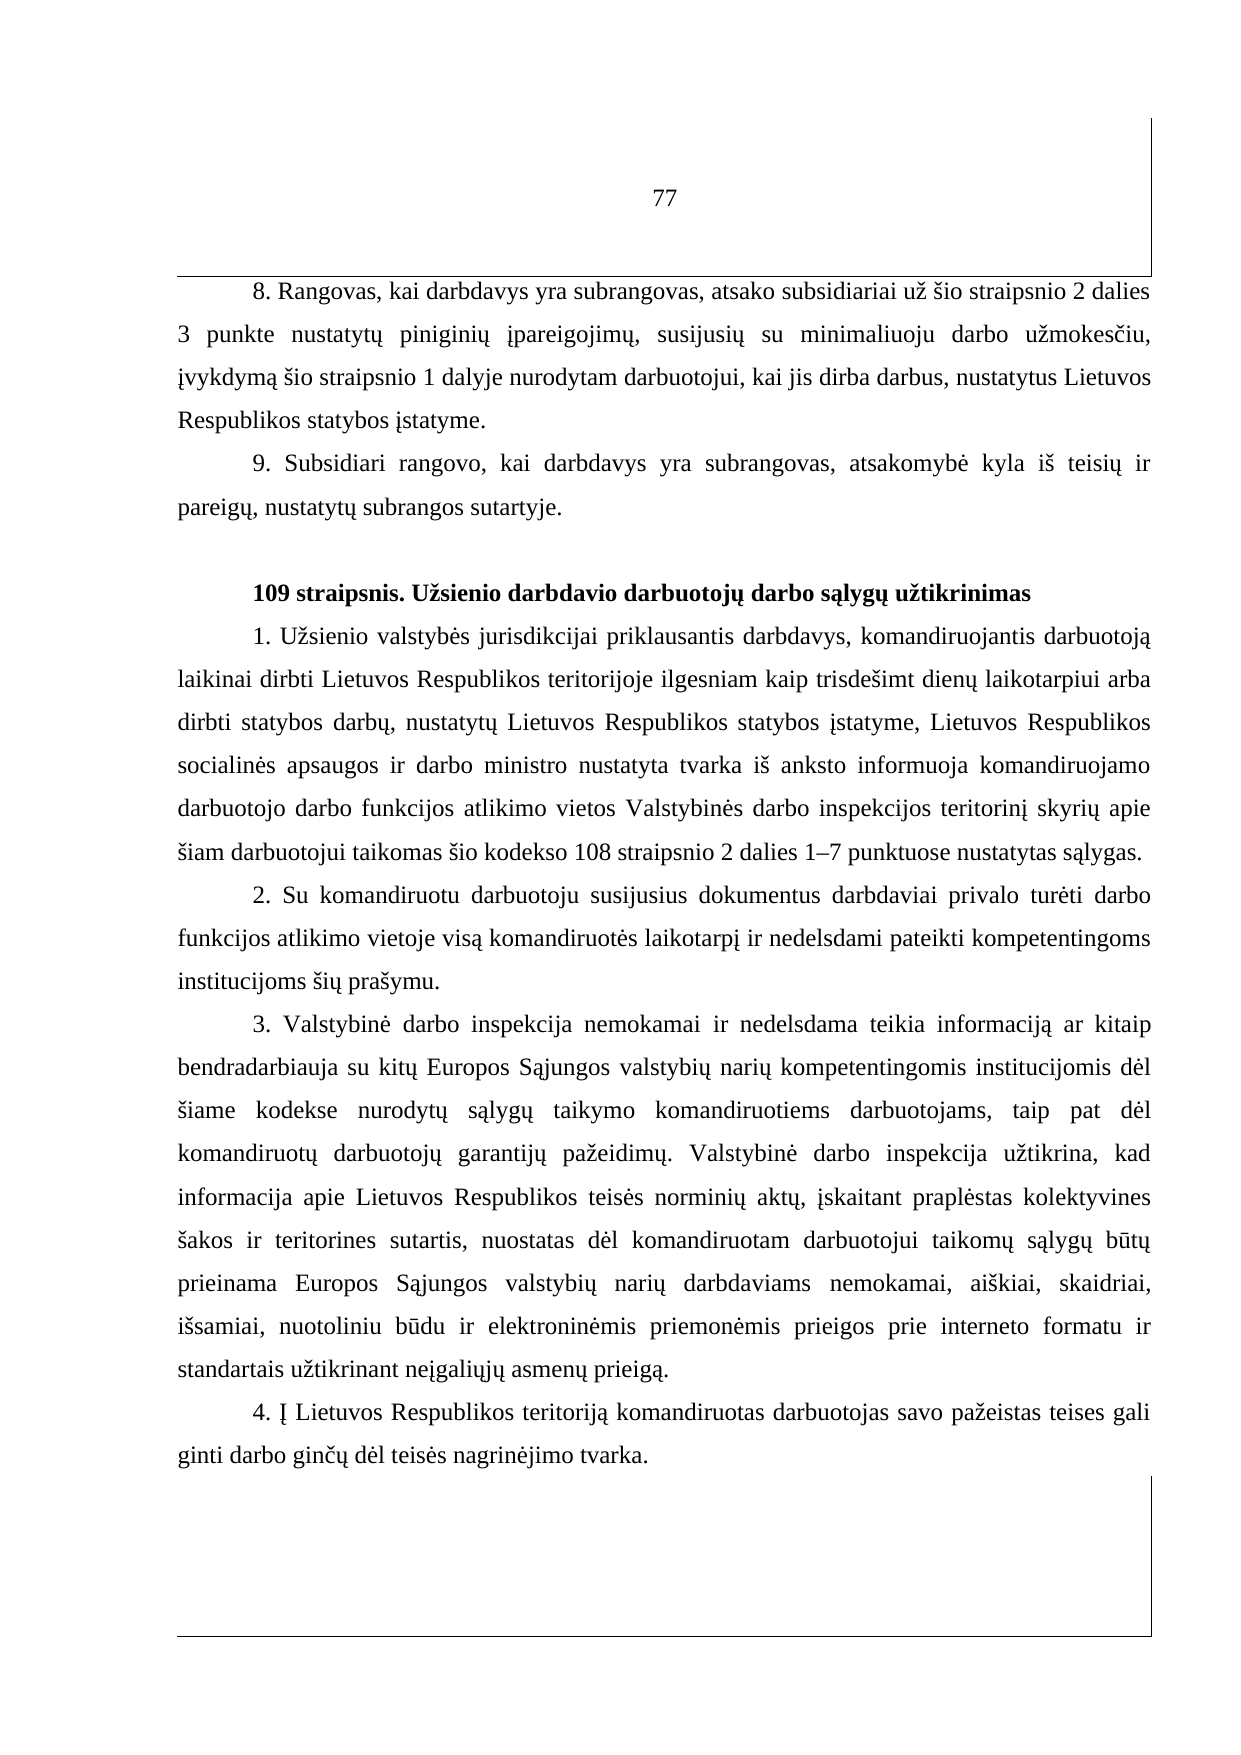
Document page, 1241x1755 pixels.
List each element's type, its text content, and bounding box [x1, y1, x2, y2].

text 4. Į Lietuvos Respublikos teritoriją komandiruotas darbuotojas savo pažeistas teises gali ginti darbo ginčų dėl teisės nagrinėjimo tvarka. [177, 1397, 1152, 1469]
text 3. Valstybinė darbo inspekcija nemokamai ir nedelsdama teikia informaciją ar kitaip bendradarbiauja su kitų Europos Sąjungos valstybių narių kompetentingomis institucijomis dėl šiame kodekse nurodytų sąlygų taikymo komandiruotiems darbuotojams, taip pat dėl komandiruotų darbuotojų garantijų pažeidimų. Valstybinė darbo inspekcija užtikrina, kad informacija apie Lietuvos Respublikos teisės norminių aktų, įskaitant praplėstas kolektyvines šakos ir teritorines sutartis, nuostatas dėl komandiruotam darbuotojui taikomų sąlygų būtų prieinama Europos Sąjungos valstybių narių darbdaviams nemokamai, aiškiai, skaidriai, išsamiai, nuotoliniu būdu ir elektroninėmis priemonėmis prieigos prie interneto formatu ir standartais užtikrinant neįgaliųjų asmenų prieigą. [177, 1009, 1152, 1383]
text 9. Subsidiari rangovo, kai darbdavys yra subrangovas, atsakomybė kyla iš teisių ir pareigų, nustatytų subrangos sutartyje. [177, 448, 1152, 520]
text 2. Su komandiruotu darbuotoju susijusius dokumentus darbdaviai privalo turėti darbo funkcijos atlikimo vietoje visą komandiruotės laikotarpį ir nedelsdami pateikti kompetentingoms institucijoms šių prašymu. [177, 880, 1152, 995]
subtitle 109 straipsnis. Užsienio darbdavio darbuotojų darbo sąlygų užtikrinimas [177, 578, 1152, 607]
text 8. Rangovas, kai darbdavys yra subrangovas, atsako subsidiariai už šio straipsnio 2 dalies 3 punkte nustatytų piniginių įpareigojimų, susijusių su minimaliuoju darbo užmokesčiu, įvykdymą šio straipsnio 1 dalyje nurodytam darbuotojui, kai jis dirba darbus, nustatytus Lietuvos Respublikos statybos įstatyme. [177, 276, 1152, 434]
text 1. Užsienio valstybės jurisdikcijai priklausantis darbdavys, komandiruojantis darbuotoją laikinai dirbti Lietuvos Respublikos teritorijoje ilgesniam kaip trisdešimt dienų laikotarpiui arba dirbti statybos darbų, nustatytų Lietuvos Respublikos statybos įstatyme, Lietuvos Respublikos socialinės apsaugos ir darbo ministro nustatyta tvarka iš anksto informuoja komandiruojamo darbuotojo darbo funkcijos atlikimo vietos Valstybinės darbo inspekcijos teritorinį skyrių apie šiam darbuotojui taikomas šio kodekso 108 straipsnio 2 dalies 1–7 punktuose nustatytas sąlygas. [177, 621, 1152, 865]
